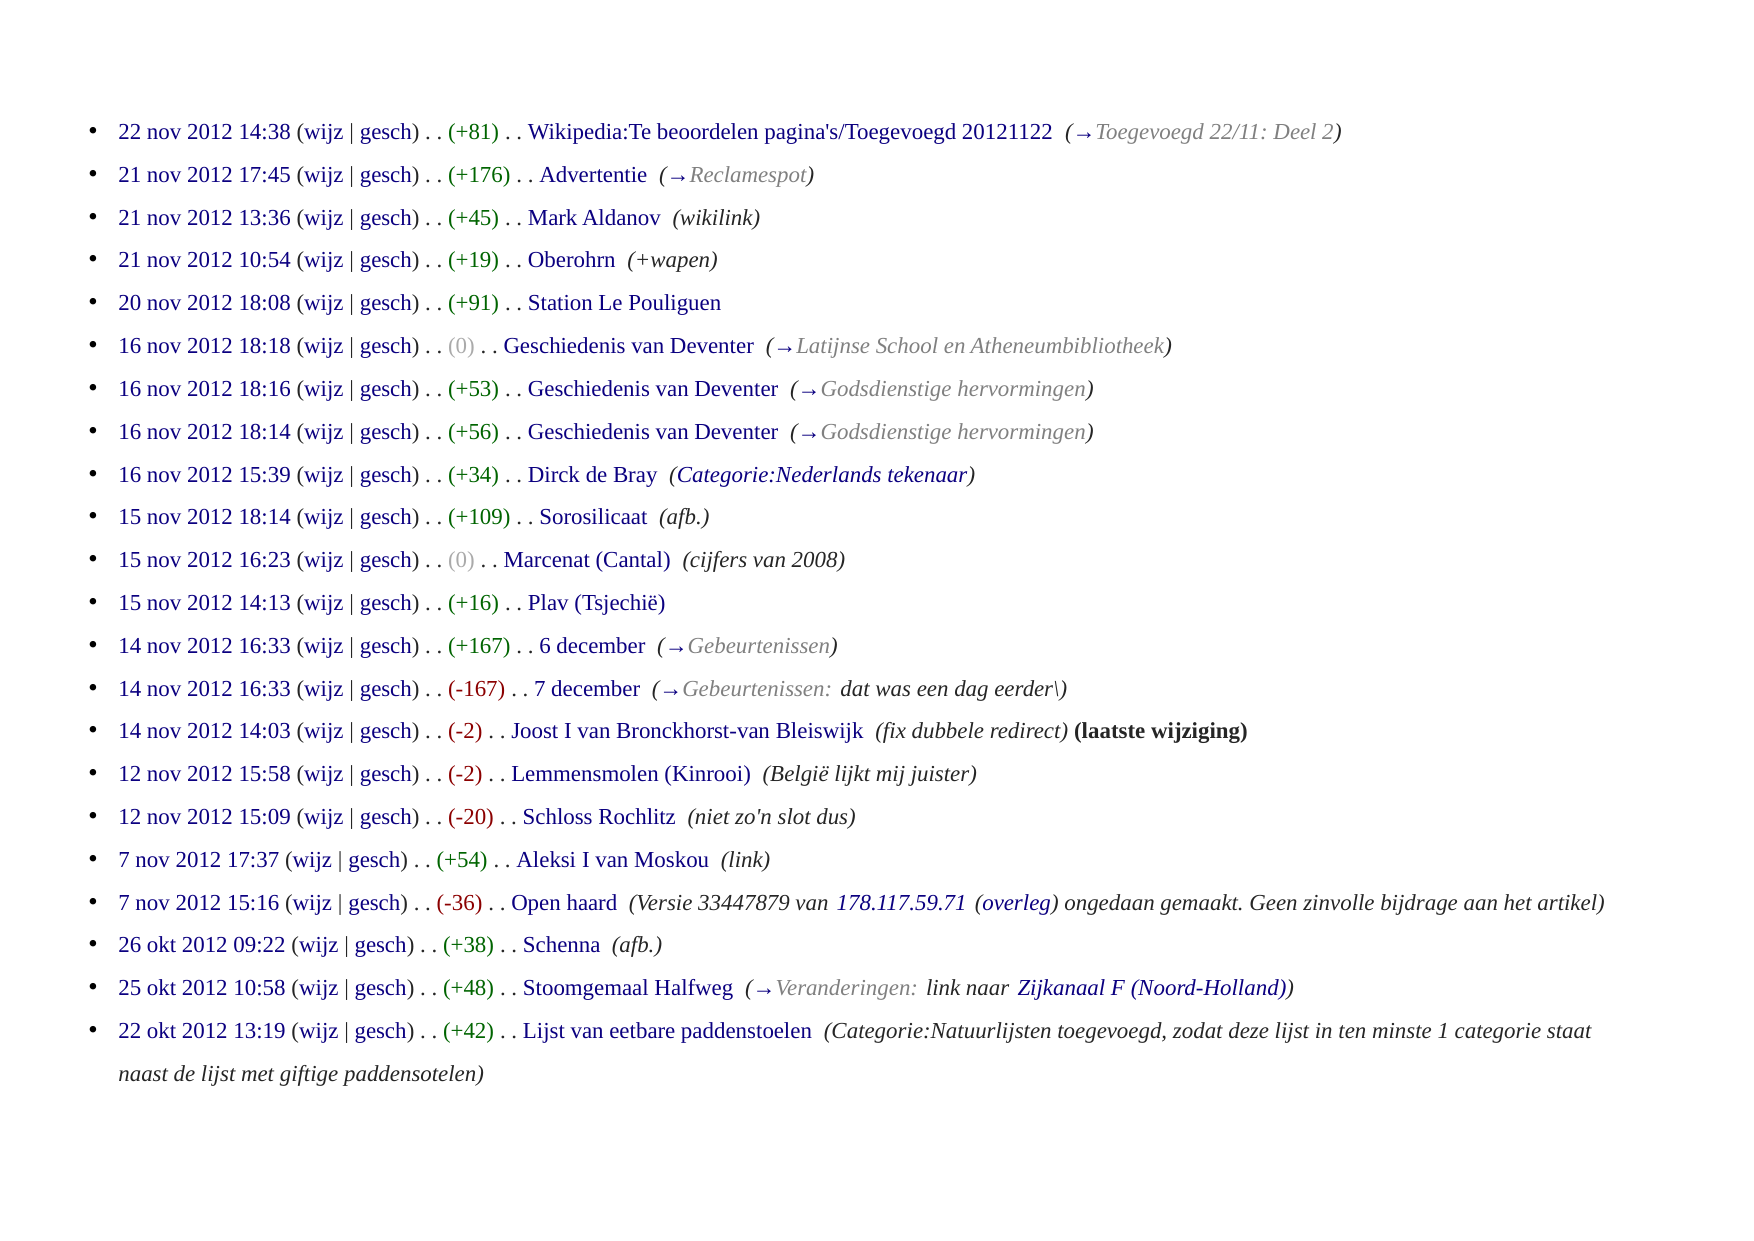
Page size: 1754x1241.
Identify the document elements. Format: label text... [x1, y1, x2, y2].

list 7 nov 2012 15:16 (wijz | gesch) . . (-36)‎ . . Open haard ‎ (Versie 33447879 van 178.117.59.71 (overleg) ongedaan gemaakt. Geen zinvolle bijdrage aan het artikel) [118, 889, 1636, 916]
list 15 nov 2012 18:14 (wijz | gesch) . . (+109)‎ . . Sorosilicaat ‎ (afb.) [118, 503, 1636, 530]
list 22 nov 2012 14:38 (wijz | gesch) . . (+81)‎ . . Wikipedia:Te beoordelen pagina's/Toegevoegd 20121122 ‎ (→‎Toegevoegd 22/11: Deel 2) [118, 118, 1636, 145]
list 12 nov 2012 15:09 (wijz | gesch) . . (-20)‎ . . Schloss Rochlitz ‎ (niet zo'n slot dus) [118, 803, 1636, 830]
list 15 nov 2012 14:13 (wijz | gesch) . . (+16)‎ . . Plav (Tsjechië) ‎ [118, 589, 1636, 616]
list 16 nov 2012 18:16 (wijz | gesch) . . (+53)‎ . . Geschiedenis van Deventer ‎ (→‎Godsdienstige hervormingen) [118, 375, 1636, 402]
list 15 nov 2012 16:23 (wijz | gesch) . . (0)‎ . . Marcenat (Cantal) ‎ (cijfers van 2008) [118, 546, 1636, 573]
list 16 nov 2012 18:18 (wijz | gesch) . . (0)‎ . . Geschiedenis van Deventer ‎ (→‎Latijnse School en Atheneumbibliotheek) [118, 332, 1636, 359]
list 14 nov 2012 16:33 (wijz | gesch) . . (-167)‎ . . 7 december ‎ (→‎Gebeurtenissen: dat was een dag eerder\) [118, 675, 1636, 701]
list 21 nov 2012 10:54 (wijz | gesch) . . (+19)‎ . . Oberohrn ‎ (+wapen) [118, 247, 1636, 273]
list 16 nov 2012 18:14 (wijz | gesch) . . (+56)‎ . . Geschiedenis van Deventer ‎ (→‎Godsdienstige hervormingen) [118, 418, 1636, 444]
list 14 nov 2012 14:03 (wijz | gesch) . . (-2)‎ . . Joost I van Bronckhorst-van Bleiswijk ‎ (fix dubbele redirect) (laatste wijziging) [118, 717, 1636, 744]
list 16 nov 2012 15:39 (wijz | gesch) . . (+34)‎ . . Dirck de Bray ‎ (Categorie:Nederlands tekenaar) [118, 461, 1636, 487]
list 14 nov 2012 16:33 (wijz | gesch) . . (+167)‎ . . 6 december ‎ (→‎Gebeurtenissen) [118, 632, 1636, 659]
list 25 okt 2012 10:58 (wijz | gesch) . . (+48)‎ . . Stoomgemaal Halfweg ‎ (→‎Veranderingen: link naar Zijkanaal F (Noord-Holland)) [118, 974, 1636, 1001]
list 21 nov 2012 17:45 (wijz | gesch) . . (+176)‎ . . Advertentie ‎ (→‎Reclamespot) [118, 161, 1636, 188]
list 12 nov 2012 15:58 (wijz | gesch) . . (-2)‎ . . Lemmensmolen (Kinrooi) ‎ (België lijkt mij juister) [118, 760, 1636, 787]
list 7 nov 2012 17:37 (wijz | gesch) . . (+54)‎ . . Aleksi I van Moskou ‎ (link) [118, 846, 1636, 873]
list 26 okt 2012 09:22 (wijz | gesch) . . (+38)‎ . . Schenna ‎ (afb.) [118, 932, 1636, 958]
list 21 nov 2012 13:36 (wijz | gesch) . . (+45)‎ . . Mark Aldanov ‎ (wikilink) [118, 204, 1636, 231]
list 20 nov 2012 18:08 (wijz | gesch) . . (+91)‎ . . Station Le Pouliguen ‎ [118, 289, 1636, 316]
list 22 okt 2012 13:19 (wijz | gesch) . . (+42)‎ . . Lijst van eetbare paddenstoelen ‎ (Categorie:Natuurlijsten toegevoegd, zodat deze lijst in ten minste 1 categorie staat naast de lijst met giftige paddensotelen) [118, 1017, 1636, 1086]
